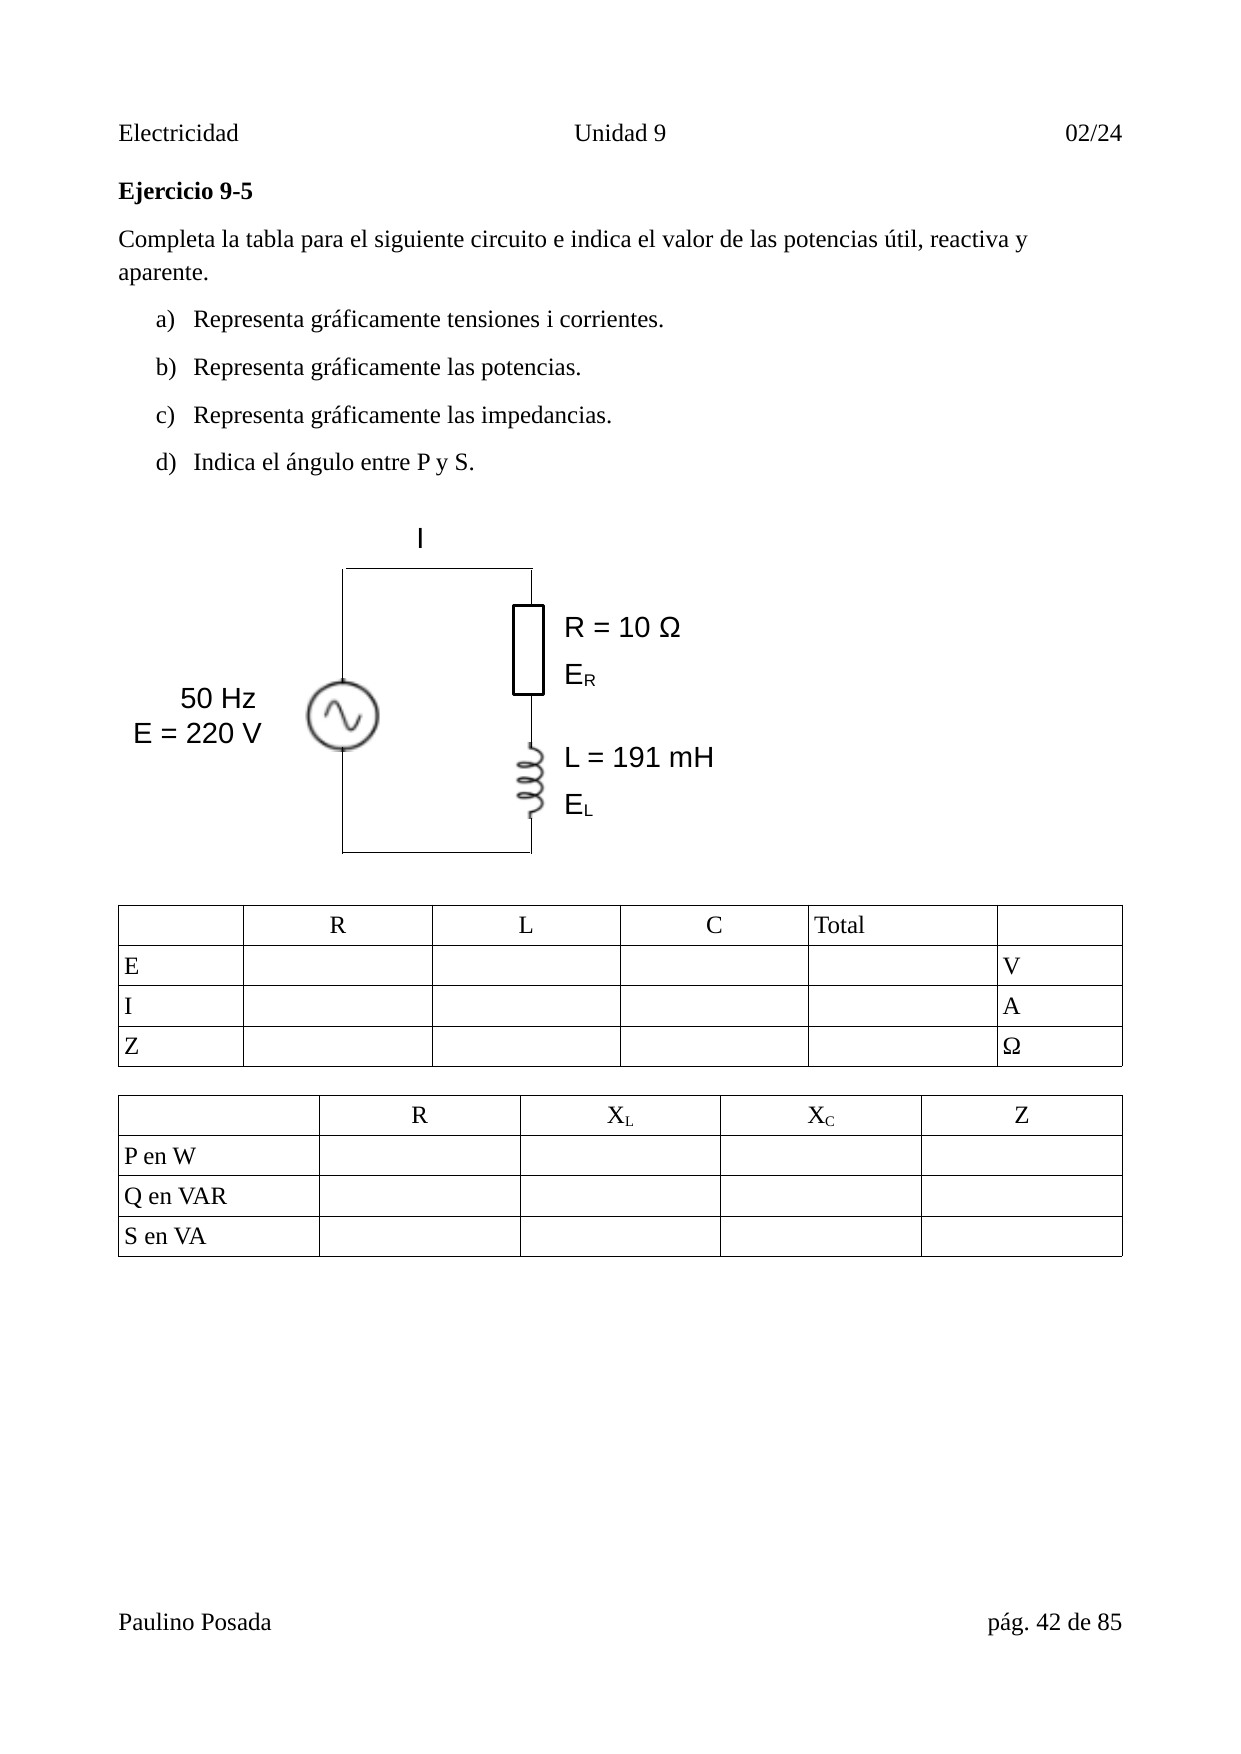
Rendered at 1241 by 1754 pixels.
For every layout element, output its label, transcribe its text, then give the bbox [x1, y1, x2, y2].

table_header XC [721, 1096, 921, 1135]
table_cell [244, 946, 432, 985]
list Representa gráficamente las potencias. [156, 352, 1122, 381]
table_header [998, 906, 1122, 945]
table_header XL [521, 1096, 720, 1135]
table_header R [320, 1096, 520, 1135]
table_cell [521, 1176, 720, 1216]
table_cell Q en VAR [119, 1176, 319, 1216]
table_cell [922, 1217, 1122, 1256]
table_cell Ω [998, 1027, 1122, 1066]
table_cell [621, 946, 808, 985]
list Indica el ángulo entre P y S. [156, 447, 1122, 476]
table_cell [621, 1027, 808, 1066]
table_cell [809, 1027, 997, 1066]
table_cell [721, 1136, 921, 1175]
table_cell Z [119, 1027, 243, 1066]
table_cell [621, 986, 808, 1026]
table_header R [244, 906, 432, 945]
table_cell [521, 1217, 720, 1256]
table_cell [809, 986, 997, 1026]
table_cell A [998, 986, 1122, 1026]
table_cell I [119, 986, 243, 1026]
table_cell [320, 1217, 520, 1256]
text Completa la tabla para el siguiente circuito e indica el valor de las potencias útil, reactiva y aparente. [118, 224, 1122, 286]
table_cell [721, 1217, 921, 1256]
table_cell [433, 986, 620, 1026]
table_cell [521, 1136, 720, 1175]
list Representa gráficamente tensiones i corrientes. [156, 304, 1122, 333]
table_header Z [922, 1096, 1122, 1135]
table_header [119, 906, 243, 945]
text Ejercicio 9-5 [118, 176, 1122, 205]
picture [509, 742, 547, 819]
table_cell [244, 986, 432, 1026]
table_cell E [119, 946, 243, 985]
table_cell P en W [119, 1136, 319, 1175]
table_cell [320, 1136, 520, 1175]
table_cell [809, 946, 997, 985]
table_cell S en VA [119, 1217, 319, 1256]
picture [304, 678, 382, 752]
table_cell [922, 1176, 1122, 1216]
table_cell [244, 1027, 432, 1066]
table_header C [621, 906, 808, 945]
table_header L [433, 906, 620, 945]
table_cell [922, 1136, 1122, 1175]
table_cell [320, 1176, 520, 1216]
table_header [119, 1096, 319, 1135]
table_cell [721, 1176, 921, 1216]
table_cell [433, 1027, 620, 1066]
table_header Total [809, 906, 997, 945]
table_cell V [998, 946, 1122, 985]
table_cell [433, 946, 620, 985]
list Representa gráficamente las impedancias. [156, 400, 1122, 428]
